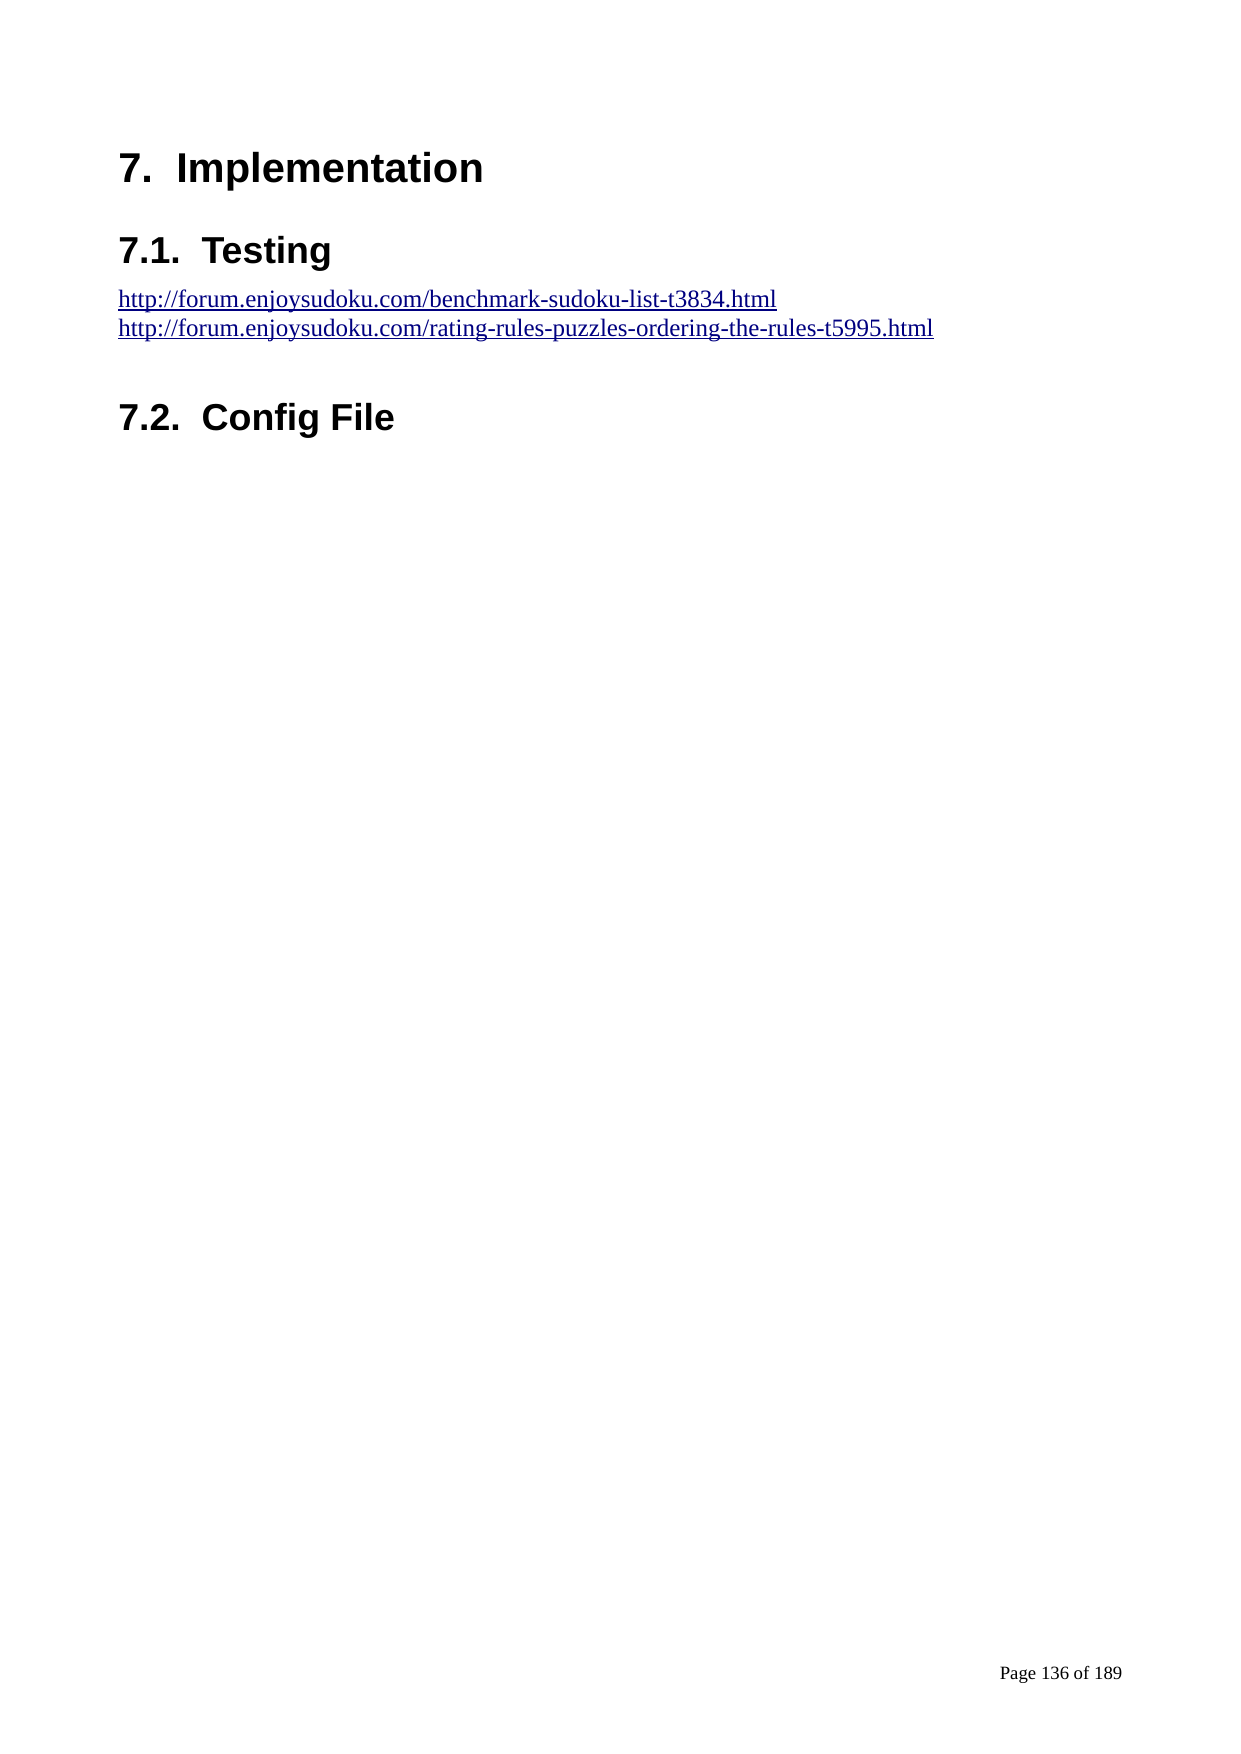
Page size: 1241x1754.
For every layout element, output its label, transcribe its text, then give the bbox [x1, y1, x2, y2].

text http://forum.enjoysudoku.com/rating-rules-puzzles-ordering-the-rules-t5995.html [118, 313, 1122, 342]
subtitle Testing [118, 228, 1122, 272]
text http://forum.enjoysudoku.com/benchmark-sudoku-list-t3834.html [118, 284, 1122, 313]
subtitle Config File [118, 395, 1122, 438]
subtitle Implementation [118, 143, 1122, 191]
